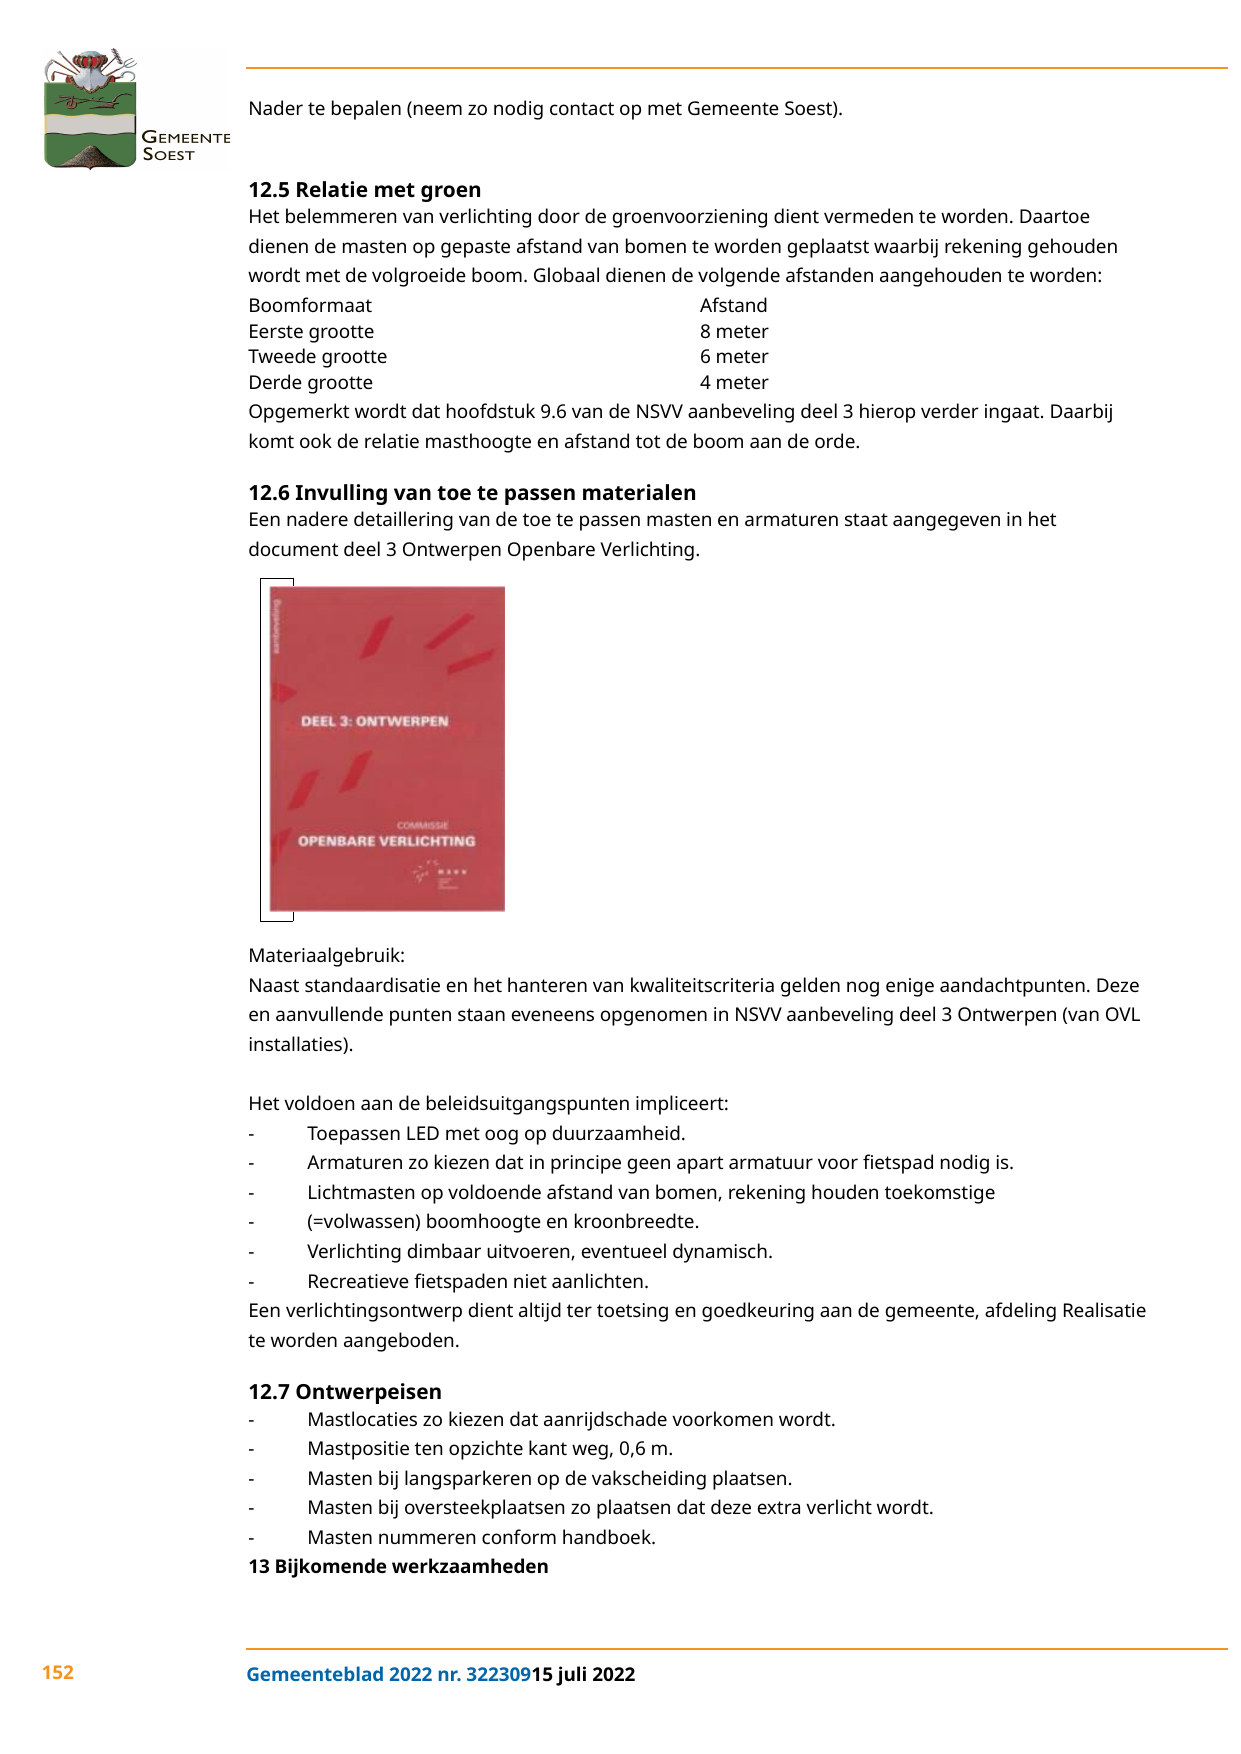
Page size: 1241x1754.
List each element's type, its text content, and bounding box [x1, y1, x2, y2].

text 12.5 Relatie met groen [248, 175, 1152, 203]
list Mastpositie ten opzichte kant weg, 0,6 m. [248, 1435, 1152, 1461]
list Lichtmasten op voldoende afstand van bomen, rekening houden toekomstige [248, 1179, 1152, 1205]
text 12.6 Invulling van toe te passen materialen [248, 478, 1152, 507]
list Masten bij oversteekplaatsen zo plaatsen dat deze extra verlicht wordt. [248, 1494, 1152, 1520]
text Het voldoen aan de beleidsuitgangspunten impliceert: [248, 1090, 1152, 1116]
text 13 Bijkomende werkzaamheden [248, 1554, 1152, 1579]
text 12.7 Ontwerpeisen [248, 1377, 1152, 1406]
table_cell 6 meter [700, 344, 1152, 369]
text Het belemmeren van verlichting door de groenvoorziening dient vermeden te worden. Daartoe dienen de masten op gepaste afstand van bomen te worden geplaatst waarbij rekening gehouden wordt met de volgroeide boom. Globaal dienen de volgende afstanden aangehouden te worden: [248, 203, 1152, 288]
list Masten nummeren conform handboek. [248, 1524, 1152, 1550]
list Mastlocaties zo kiezen dat aanrijdschade voorkomen wordt. [248, 1406, 1152, 1432]
table_cell Tweede grootte [248, 344, 700, 369]
text Naast standaardisatie en het hanteren van kwaliteitscriteria gelden nog enige aandachtpunten. Deze en aanvullende punten staan eveneens opgenomen in NSVV aanbeveling deel 3 Ontwerpen (van OVL installaties). [248, 972, 1152, 1057]
text Een nadere detaillering van de toe te passen masten en armaturen staat aangegeven in het document deel 3 Ontwerpen Openbare Verlichting. [248, 507, 1152, 562]
table_cell 4 meter [700, 369, 1152, 395]
list (=volwassen) boomhoogte en kroonbreedte. [248, 1209, 1152, 1234]
table_cell 8 meter [700, 318, 1152, 343]
picture [41, 47, 231, 172]
table_cell Derde grootte [248, 369, 700, 395]
picture [268, 586, 505, 912]
text Opgemerkt wordt dat hoofdstuk 9.6 van de NSVV aanbeveling deel 3 hierop verder ingaat. Daarbij komt ook de relatie masthoogte en afstand tot de boom aan de orde. [248, 398, 1152, 453]
list Armaturen zo kiezen dat in principe geen apart armatuur voor fietspad nodig is. [248, 1149, 1152, 1175]
text Nader te bepalen (neem zo nodig contact op met Gemeente Soest). [248, 95, 1152, 121]
table_cell Eerste grootte [248, 318, 700, 343]
list Recreatieve fietspaden niet aanlichten. [248, 1268, 1152, 1293]
list Masten bij langsparkeren op de vakscheiding plaatsen. [248, 1465, 1152, 1491]
table_header Boomformaat [248, 292, 700, 318]
list Toepassen LED met oog op duurzaamheid. [248, 1120, 1152, 1146]
list Verlichting dimbaar uitvoeren, eventueel dynamisch. [248, 1238, 1152, 1264]
text Materiaalgebruik: [248, 942, 1152, 968]
text Een verlichtingsontwerp dient altijd ter toetsing en goedkeuring aan de gemeente, afdeling Realisatie te worden aangeboden. [248, 1297, 1152, 1353]
table_header Afstand [700, 292, 1152, 318]
